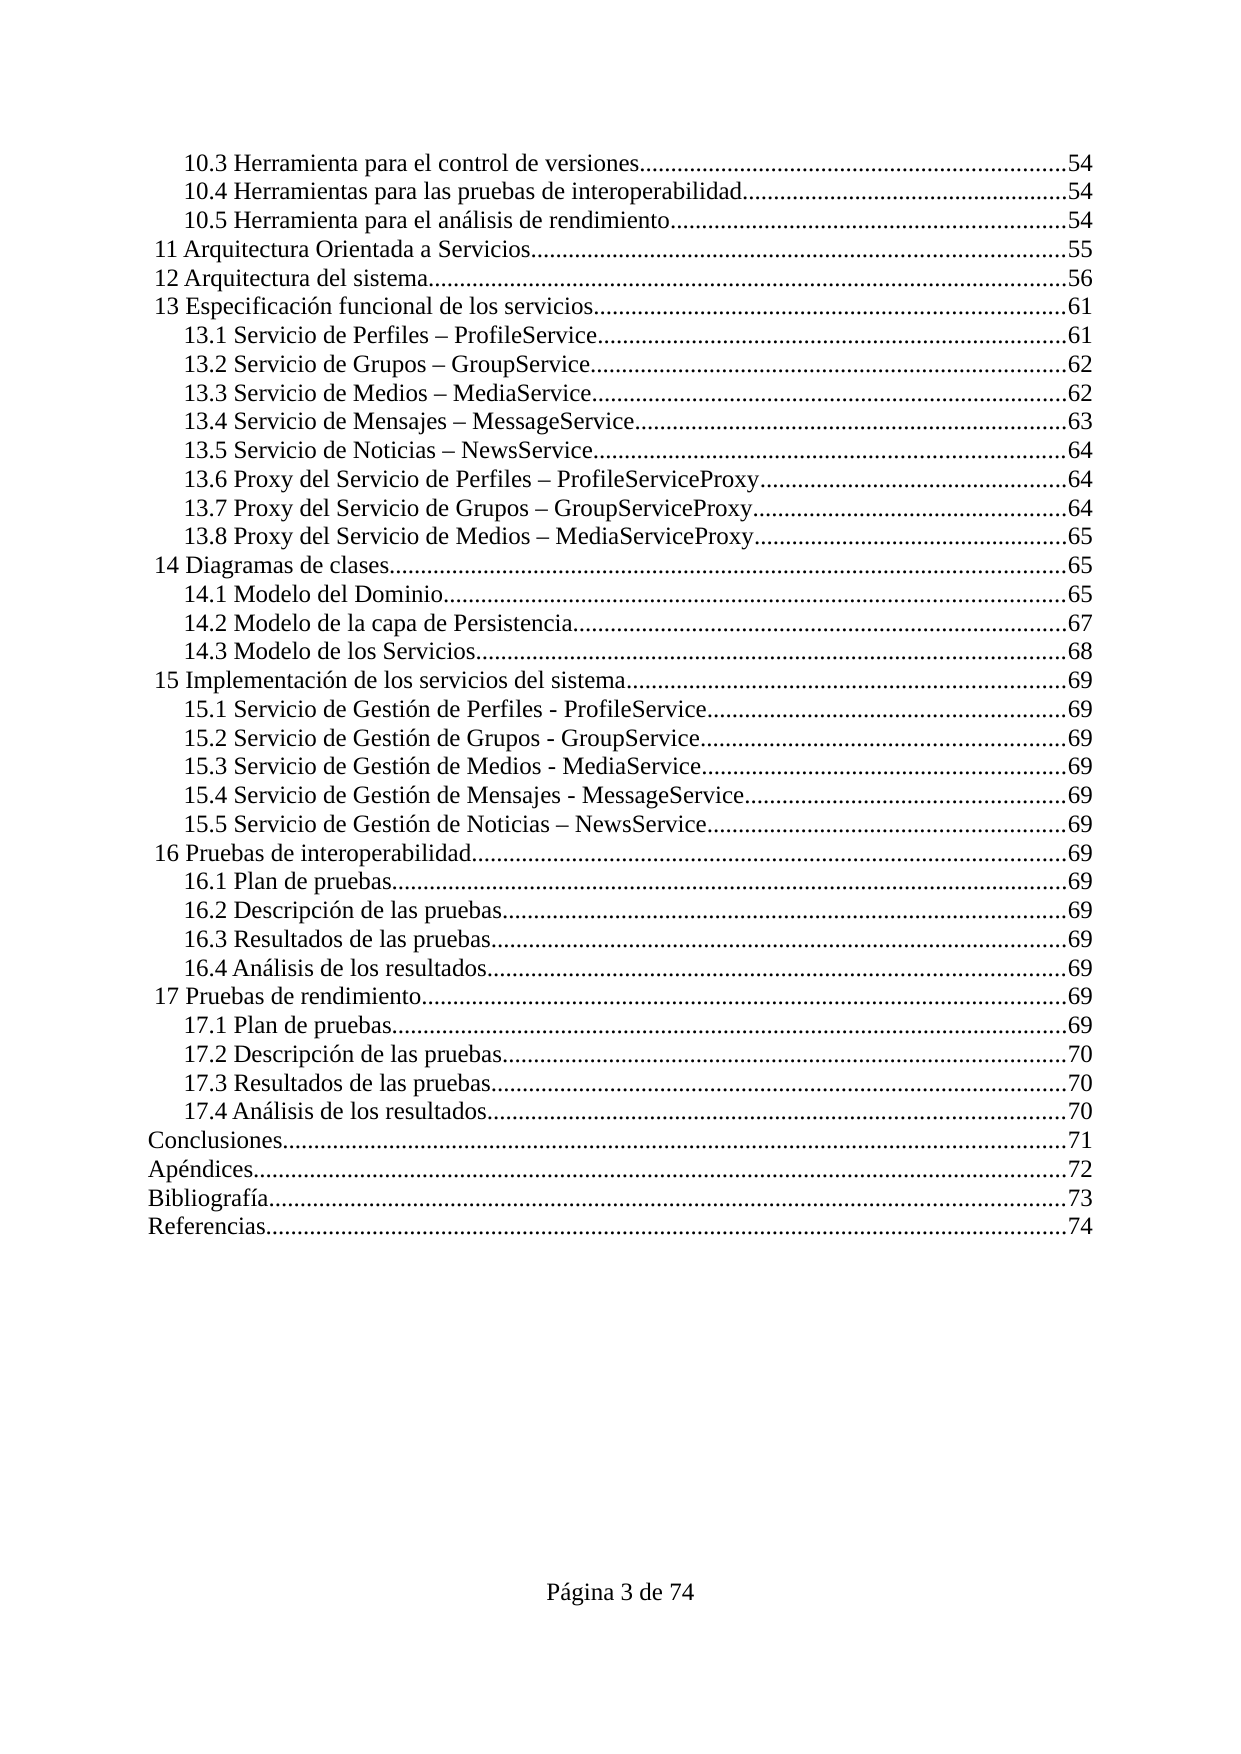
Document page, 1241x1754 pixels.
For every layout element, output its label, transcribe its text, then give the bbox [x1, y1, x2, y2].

text 13.7 Proxy del Servicio de Grupos – GroupServiceProxy 64 [177, 493, 1093, 521]
text 14.1 Modelo del Dominio 65 [177, 579, 1093, 608]
text 10.5 Herramienta para el análisis de rendimiento 54 [177, 205, 1093, 234]
text 13.8 Proxy del Servicio de Medios – MediaServiceProxy 65 [177, 521, 1093, 550]
text 17 Pruebas de rendimiento 69 [148, 981, 1093, 1010]
text Conclusiones 71 [148, 1125, 1093, 1154]
text 17.4 Análisis de los resultados 70 [177, 1096, 1093, 1125]
text 10.3 Herramienta para el control de versiones 54 [177, 148, 1093, 176]
text 15 Implementación de los servicios del sistema 69 [148, 665, 1093, 694]
text 16 Pruebas de interoperabilidad 69 [148, 838, 1093, 866]
text 17.2 Descripción de las pruebas 70 [177, 1039, 1093, 1068]
text 16.3 Resultados de las pruebas 69 [177, 924, 1093, 953]
text 11 Arquitectura Orientada a Servicios 55 [148, 234, 1093, 263]
text 10.4 Herramientas para las pruebas de interoperabilidad 54 [177, 176, 1093, 205]
text 16.4 Análisis de los resultados 69 [177, 953, 1093, 981]
text 13 Especificación funcional de los servicios 61 [148, 291, 1093, 320]
text 17.1 Plan de pruebas 69 [177, 1010, 1093, 1039]
text 17.3 Resultados de las pruebas 70 [177, 1068, 1093, 1096]
text 13.2 Servicio de Grupos – GroupService 62 [177, 349, 1093, 378]
text Apéndices 72 [148, 1154, 1093, 1183]
text 15.5 Servicio de Gestión de Noticias – NewsService 69 [177, 809, 1093, 838]
text 16.2 Descripción de las pruebas 69 [177, 895, 1093, 924]
text 13.3 Servicio de Medios – MediaService 62 [177, 378, 1093, 406]
text 15.4 Servicio de Gestión de Mensajes - MessageService 69 [177, 780, 1093, 809]
text 14 Diagramas de clases 65 [148, 550, 1093, 579]
text 13.1 Servicio de Perfiles – ProfileService 61 [177, 320, 1093, 349]
text 13.5 Servicio de Noticias – NewsService 64 [177, 435, 1093, 464]
text 14.2 Modelo de la capa de Persistencia 67 [177, 608, 1093, 636]
text Bibliografía 73 [148, 1183, 1093, 1211]
text 15.1 Servicio de Gestión de Perfiles - ProfileService 69 [177, 694, 1093, 723]
text 13.6 Proxy del Servicio de Perfiles – ProfileServiceProxy 64 [177, 464, 1093, 493]
text 15.3 Servicio de Gestión de Medios - MediaService 69 [177, 751, 1093, 780]
text 13.4 Servicio de Mensajes – MessageService 63 [177, 406, 1093, 435]
text 12 Arquitectura del sistema 56 [148, 263, 1093, 291]
text 16.1 Plan de pruebas 69 [177, 866, 1093, 895]
text 14.3 Modelo de los Servicios 68 [177, 636, 1093, 665]
text 15.2 Servicio de Gestión de Grupos - GroupService 69 [177, 723, 1093, 751]
text Referencias 74 [148, 1211, 1093, 1240]
